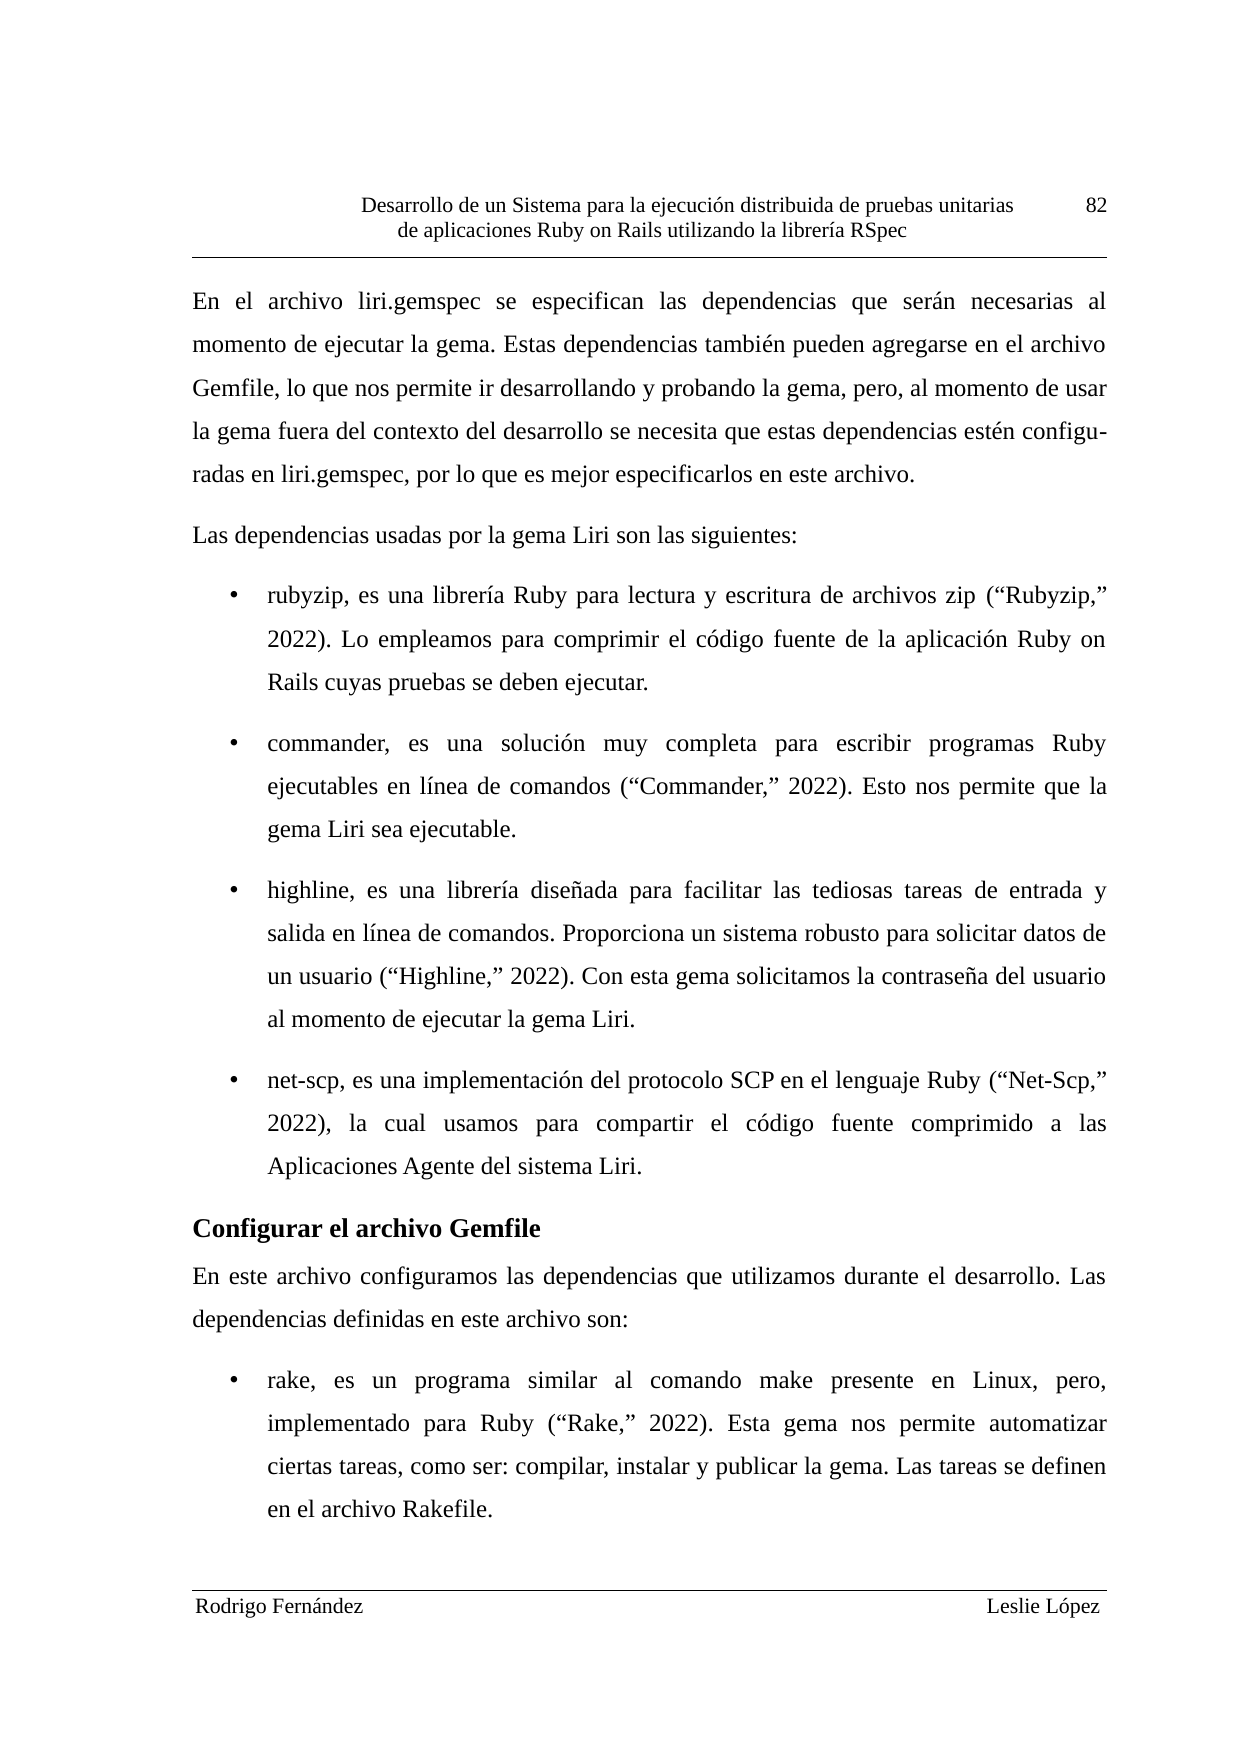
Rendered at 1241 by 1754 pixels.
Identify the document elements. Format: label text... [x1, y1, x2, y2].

list net-scp, es una implementación del protocolo SCP en el lenguaje Ruby (“Net-Scp,” 2022)⁠, la cual usamos para compartir el código fuente comprimido a las Aplicaciones Agente del sistema Liri. [229, 1065, 1107, 1180]
text En el archivo liri.gemspec se especifican las dependencias que serán necesarias al momento de ejecutar la gema. Estas dependencias también pueden agregarse en el archivo Gemfile, lo que nos permite ir desarrollando y probando la gema, pero, al momento de usar la gema fuera del contexto del desarrollo se necesita que estas dependencias estén configu­radas en liri.gemspec, por lo que es mejor especificarlos en este archivo. [192, 286, 1107, 488]
text Configurar el archivo Gemfile [192, 1212, 1107, 1243]
text En este archivo configuramos las dependencias que utilizamos durante el desarrollo. Las dependencias definidas en este archivo son: [192, 1261, 1107, 1333]
list highline, es una librería diseñada para facilitar las tediosas tareas de entrada y salida en línea de comandos. Proporciona un sistema robusto para solicitar datos de un usuario (“Highline,” 2022)⁠. Con esta gema solicitamos la contraseña del usuario al momento de ejecutar la gema Liri. [229, 875, 1107, 1033]
list rubyzip, es una librería Ruby para lectura y escritura de archivos zip (“Rubyzip,” 2022)⁠. Lo empleamos para comprimir el código fuente de la aplicación Ruby on Rails cu­yas pruebas se deben ejecutar. [229, 581, 1107, 696]
list commander, es una solución muy completa para escribir programas Ruby ejecutables en línea de comandos (“Commander,” 2022)⁠. Esto nos permite que la gema Liri sea ejecutable. [229, 728, 1107, 843]
list rake, es un programa similar al comando make presente en Linux, pero, implementado para Ruby (“Rake,” 2022)⁠. Esta gema nos permite automatizar ciertas tareas, como ser: compilar, instalar y publicar la gema. Las tareas se definen en el archivo Rakefile. [229, 1365, 1107, 1523]
text Las dependencias usadas por la gema Liri son las siguientes: [192, 520, 1107, 548]
